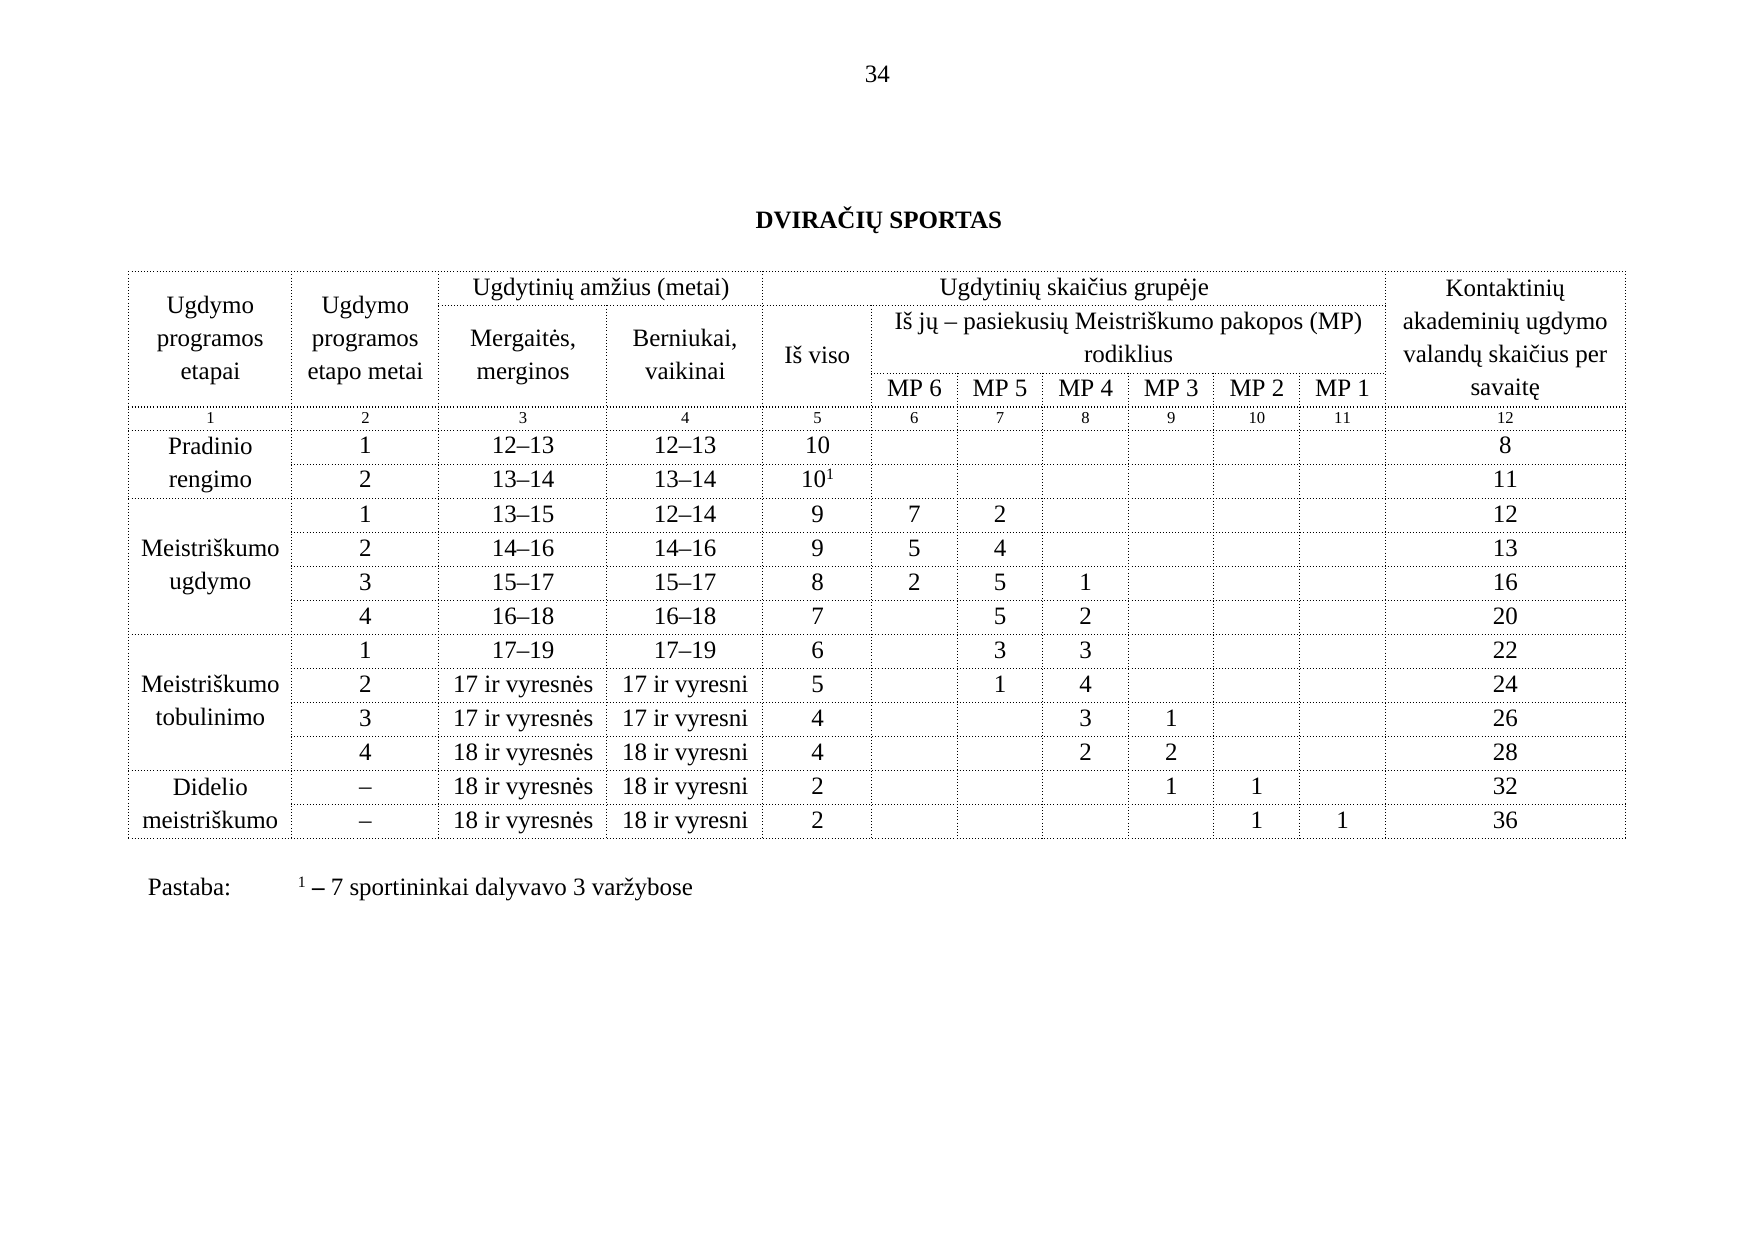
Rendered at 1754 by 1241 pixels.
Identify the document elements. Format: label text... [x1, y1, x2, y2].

table_cell [1300, 634, 1385, 668]
table_cell 4 [291, 600, 439, 634]
table_cell 1 [1128, 702, 1214, 736]
table_cell [871, 430, 957, 463]
table_cell 17 ir vyresni [607, 668, 763, 702]
table_cell 15–17 [439, 566, 607, 600]
table_cell 101 [763, 464, 871, 498]
table_cell 18 ir vyresnės [439, 804, 607, 838]
table_cell 7 [957, 406, 1043, 429]
table_cell [1300, 430, 1385, 463]
table_cell 2 [763, 804, 871, 838]
table_cell 3 [291, 702, 439, 736]
table_cell [1300, 702, 1385, 736]
table_cell [1214, 634, 1299, 668]
table_cell 11 [1300, 406, 1385, 429]
table_cell 9 [1128, 406, 1214, 429]
table_cell 17 ir vyresnės [439, 668, 607, 702]
table_cell [871, 600, 957, 634]
table_cell MP 2 [1214, 373, 1299, 406]
table_cell 14–16 [607, 532, 763, 566]
table_cell 1 [129, 406, 291, 429]
table_cell 10 [763, 430, 871, 463]
table_cell 7 [763, 600, 871, 634]
table_cell 2 [1128, 736, 1214, 770]
table_cell MP 1 [1300, 373, 1385, 406]
table_cell 4 [763, 702, 871, 736]
table_cell 15–17 [607, 566, 763, 600]
table_cell 2 [763, 770, 871, 804]
table_cell 2 [1043, 736, 1128, 770]
table_cell 18 ir vyresni [607, 804, 763, 838]
table_cell [1300, 600, 1385, 634]
table_cell [957, 736, 1043, 770]
table_cell [1043, 464, 1128, 498]
table_cell 13 [1385, 532, 1625, 566]
table_cell [871, 634, 957, 668]
table_cell 9 [763, 532, 871, 566]
table_cell 3 [291, 566, 439, 600]
table_cell 4 [957, 532, 1043, 566]
table_cell 18 ir vyresnės [439, 736, 607, 770]
table_header Ugdytinių amžius (metai) [439, 271, 763, 305]
text Pastaba: 1 – 7 sportininkai dalyvavo 3 varžybose [148, 872, 1636, 901]
table_cell 1 [1128, 770, 1214, 804]
table_cell Berniukai, vaikinai [607, 305, 763, 406]
table_cell 3 [1043, 634, 1128, 668]
table_cell [1214, 668, 1299, 702]
table_cell 2 [291, 464, 439, 498]
table_cell 3 [1043, 702, 1128, 736]
table_cell [1043, 498, 1128, 532]
table_cell 6 [763, 634, 871, 668]
table_cell [871, 668, 957, 702]
table_cell 18 ir vyresni [607, 736, 763, 770]
table_cell [871, 702, 957, 736]
table_cell Iš jų – pasiekusių Meistriškumo pakopos (MP) rodiklius [871, 305, 1385, 372]
table_cell 12 [1385, 406, 1625, 429]
table_cell 22 [1385, 634, 1625, 668]
table_cell [1128, 804, 1214, 838]
table_cell 4 [763, 736, 871, 770]
table_cell 8 [1385, 430, 1625, 463]
table_cell [1214, 702, 1299, 736]
table_cell 28 [1385, 736, 1625, 770]
table_cell [1128, 566, 1214, 600]
table_cell 1 [1214, 804, 1299, 838]
table_cell [1128, 634, 1214, 668]
table_cell Mergaitės, merginos [439, 305, 607, 406]
table_cell 26 [1385, 702, 1625, 736]
table_cell 3 [957, 634, 1043, 668]
table_cell 6 [871, 406, 957, 429]
table_cell 3 [439, 406, 607, 429]
table_cell Iš viso [763, 305, 871, 406]
table_cell 5 [957, 566, 1043, 600]
table_cell [1128, 532, 1214, 566]
table_cell 12–13 [607, 430, 763, 463]
table_cell [957, 804, 1043, 838]
table_cell 2 [291, 406, 439, 429]
table_cell [957, 702, 1043, 736]
table_cell [1043, 804, 1128, 838]
table_cell [1128, 464, 1214, 498]
table_cell [1043, 770, 1128, 804]
table_cell [871, 736, 957, 770]
table_cell [871, 804, 957, 838]
table_cell [1043, 430, 1128, 463]
table_cell – [291, 804, 439, 838]
table_cell [1043, 532, 1128, 566]
table_cell [957, 430, 1043, 463]
table_cell 16–18 [439, 600, 607, 634]
table_cell [1128, 430, 1214, 463]
table_cell 11 [1385, 464, 1625, 498]
table_cell [1214, 736, 1299, 770]
table_cell [871, 464, 957, 498]
table_cell 1 [1214, 770, 1299, 804]
table_cell 13–14 [439, 464, 607, 498]
table_cell [1214, 498, 1299, 532]
table_cell 12 [1385, 498, 1625, 532]
table_cell 1 [1300, 804, 1385, 838]
table_cell [957, 464, 1043, 498]
table_cell 5 [871, 532, 957, 566]
table_cell 4 [291, 736, 439, 770]
table_cell [1214, 430, 1299, 463]
table_cell Didelio meistriškumo [129, 770, 291, 838]
table_cell 1 [1043, 566, 1128, 600]
table_cell 5 [957, 600, 1043, 634]
table_cell 13–14 [607, 464, 763, 498]
table_cell 8 [763, 566, 871, 600]
table_cell [1128, 668, 1214, 702]
table_cell [1300, 566, 1385, 600]
table_cell 7 [871, 498, 957, 532]
table_cell MP 6 [871, 373, 957, 406]
table_cell 17–19 [607, 634, 763, 668]
table_cell [1300, 770, 1385, 804]
table_cell 36 [1385, 804, 1625, 838]
table_cell 10 [1214, 406, 1299, 429]
table_cell 1 [291, 634, 439, 668]
table_cell 2 [871, 566, 957, 600]
table_cell 18 ir vyresni [607, 770, 763, 804]
table_cell 24 [1385, 668, 1625, 702]
table_cell MP 4 [1043, 373, 1128, 406]
table_header Ugdymo programos etapo metai [291, 271, 439, 406]
table_cell Pradinio rengimo [129, 430, 291, 498]
table_cell 17 ir vyresni [607, 702, 763, 736]
table_cell 20 [1385, 600, 1625, 634]
table_cell 1 [957, 668, 1043, 702]
table_cell 2 [1043, 600, 1128, 634]
table_cell [1214, 600, 1299, 634]
table_cell 5 [763, 668, 871, 702]
table_cell [1128, 498, 1214, 532]
table_cell [1300, 668, 1385, 702]
table_cell – [291, 770, 439, 804]
table_cell [1128, 600, 1214, 634]
table_cell 1 [291, 498, 439, 532]
table_cell 5 [763, 406, 871, 429]
table_cell [1300, 464, 1385, 498]
table_cell 14–16 [439, 532, 607, 566]
table_cell [1300, 736, 1385, 770]
table_cell Meistriškumo tobulinimo [129, 634, 291, 770]
table_cell 17 ir vyresnės [439, 702, 607, 736]
table_header Ugdymo programos etapai [129, 271, 291, 406]
table_cell 13–15 [439, 498, 607, 532]
table_cell MP 3 [1128, 373, 1214, 406]
table_cell 2 [957, 498, 1043, 532]
table_cell 9 [763, 498, 871, 532]
table_cell 32 [1385, 770, 1625, 804]
table_cell 17–19 [439, 634, 607, 668]
table_header Ugdytinių skaičius grupėje [763, 271, 1385, 305]
table_cell [1214, 532, 1299, 566]
table_cell 12–14 [607, 498, 763, 532]
table_cell 16–18 [607, 600, 763, 634]
table_cell 12–13 [439, 430, 607, 463]
table_cell 4 [1043, 668, 1128, 702]
table_cell MP 5 [957, 373, 1043, 406]
table_cell 1 [291, 430, 439, 463]
table_header Kontaktinių akademinių ugdymo valandų skaičius per savaitę [1385, 271, 1625, 406]
table_cell [957, 770, 1043, 804]
table_cell 16 [1385, 566, 1625, 600]
table_cell [1214, 566, 1299, 600]
table_cell [1214, 464, 1299, 498]
table_cell 18 ir vyresnės [439, 770, 607, 804]
table_cell [1300, 532, 1385, 566]
text dviračių sportas [384, 205, 1373, 234]
table_cell 4 [607, 406, 763, 429]
table_cell Meistriškumo ugdymo [129, 498, 291, 634]
table_cell 2 [291, 532, 439, 566]
table_cell [871, 770, 957, 804]
table_cell [1300, 498, 1385, 532]
table_cell 2 [291, 668, 439, 702]
table_cell 8 [1043, 406, 1128, 429]
